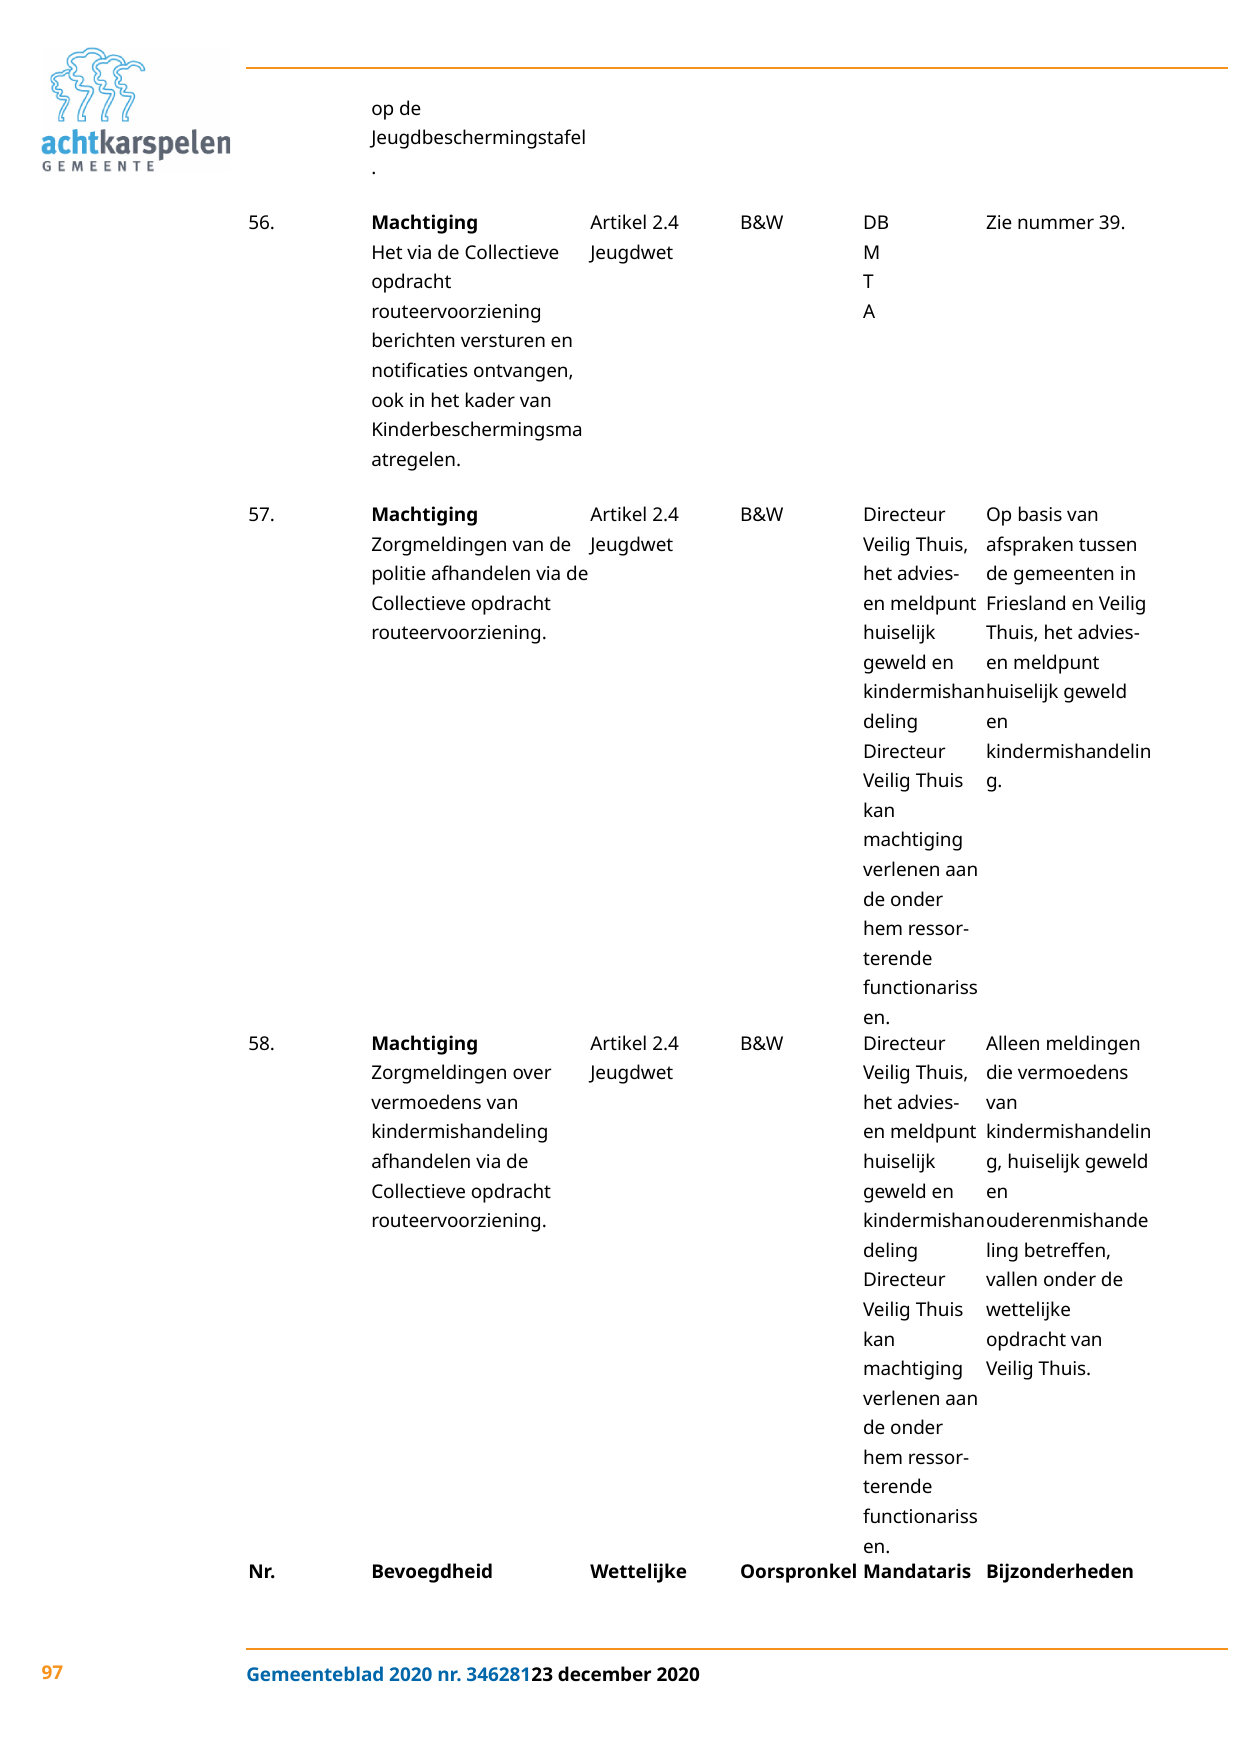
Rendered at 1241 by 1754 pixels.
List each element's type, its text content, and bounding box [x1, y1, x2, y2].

table_cell [986, 95, 1152, 209]
table_cell B&W [740, 209, 863, 501]
table_cell B&W [740, 1030, 863, 1558]
table_cell Bijzonderheden [986, 1559, 1152, 1584]
table_cell Artikel 2.4 Jeugdwet [590, 1030, 740, 1558]
table_cell [740, 95, 863, 209]
table_cell Directeur Veilig Thuis, het advies- en meldpunt huiselijk geweld en kindermishandeling Directeur Veilig Thuis kan machtiging verlenen aan de onder hem ressor-terende functionarissen. [863, 1030, 986, 1558]
table_cell [590, 95, 740, 209]
picture [41, 47, 231, 172]
table_cell Bevoegdheid [371, 1559, 590, 1584]
table_cell 58. [248, 1030, 371, 1558]
table_cell DB M T A [863, 209, 986, 501]
table_cell Oorspronkel [740, 1559, 863, 1584]
table_cell Mandataris [863, 1559, 986, 1584]
table_cell Nr. [248, 1559, 371, 1584]
table_cell Alleen meldingen die vermoedens van kindermishandeling, huiselijk geweld en ouderenmishandeling betreffen, vallen onder de wettelijke opdracht van Veilig Thuis. [986, 1030, 1152, 1558]
table_cell Machtiging Het via de Collectieve opdracht routeervoorziening berichten versturen en notificaties ontvangen, ook in het kader van Kinderbeschermingsmaatregelen. [371, 209, 590, 501]
table_cell Machtiging Zorgmeldingen van de politie afhandelen via de Collectieve opdracht routeervoorziening. [371, 501, 590, 1030]
table_cell 57. [248, 501, 371, 1030]
table_cell 56. [248, 209, 371, 501]
table_cell Wettelijke [590, 1559, 740, 1584]
table_cell [863, 95, 986, 209]
table_cell Op basis van afspraken tussen de gemeenten in Friesland en Veilig Thuis, het advies- en meldpunt huiselijk geweld en kindermishandeling. [986, 501, 1152, 1030]
table_cell [248, 95, 371, 209]
table_cell Directeur Veilig Thuis, het advies- en meldpunt huiselijk geweld en kindermishandeling Directeur Veilig Thuis kan machtiging verlenen aan de onder hem ressor- terende functionarissen. [863, 501, 986, 1030]
table_cell op de Jeugdbeschermingstafel. [371, 95, 590, 209]
table_cell Artikel 2.4 Jeugdwet [590, 209, 740, 501]
table_cell Artikel 2.4 Jeugdwet [590, 501, 740, 1030]
table_cell Zie nummer 39. [986, 209, 1152, 501]
table_cell B&W [740, 501, 863, 1030]
table_cell Machtiging Zorgmeldingen over vermoedens van kindermishandeling afhandelen via de Collectieve opdracht routeervoorziening. [371, 1030, 590, 1558]
